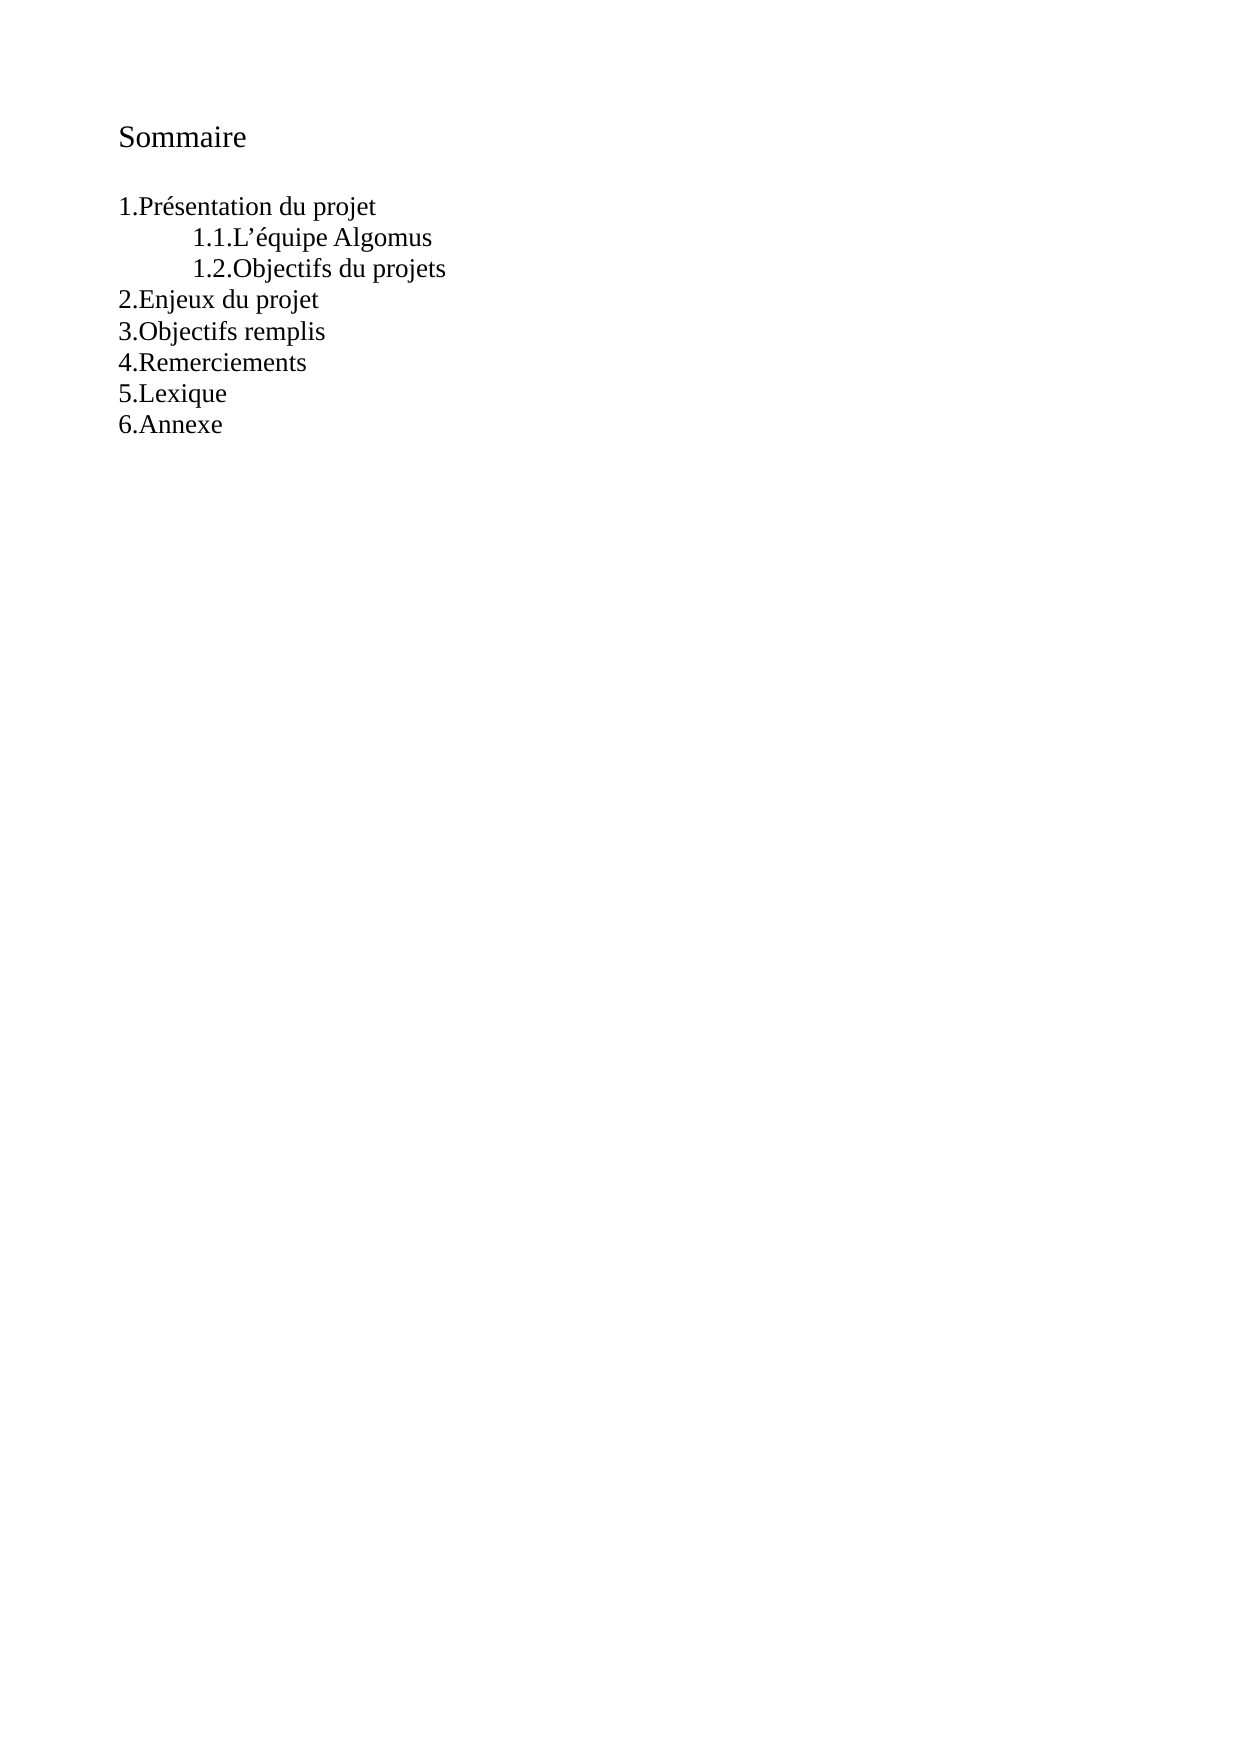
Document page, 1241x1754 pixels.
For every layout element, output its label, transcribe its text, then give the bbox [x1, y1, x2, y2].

text 5.Lexique [118, 377, 1122, 408]
text 4.Remerciements [118, 346, 1122, 377]
text 6.Annexe [118, 408, 1122, 439]
text 2.Enjeux du projet [118, 283, 1122, 314]
text 1.1.L’équipe Algomus [118, 221, 1122, 252]
text Sommaire [118, 118, 1122, 154]
text 1.2.Objectifs du projets [118, 252, 1122, 283]
text 1.Présentation du projet [118, 190, 1122, 221]
text 3.Objectifs remplis [118, 314, 1122, 346]
